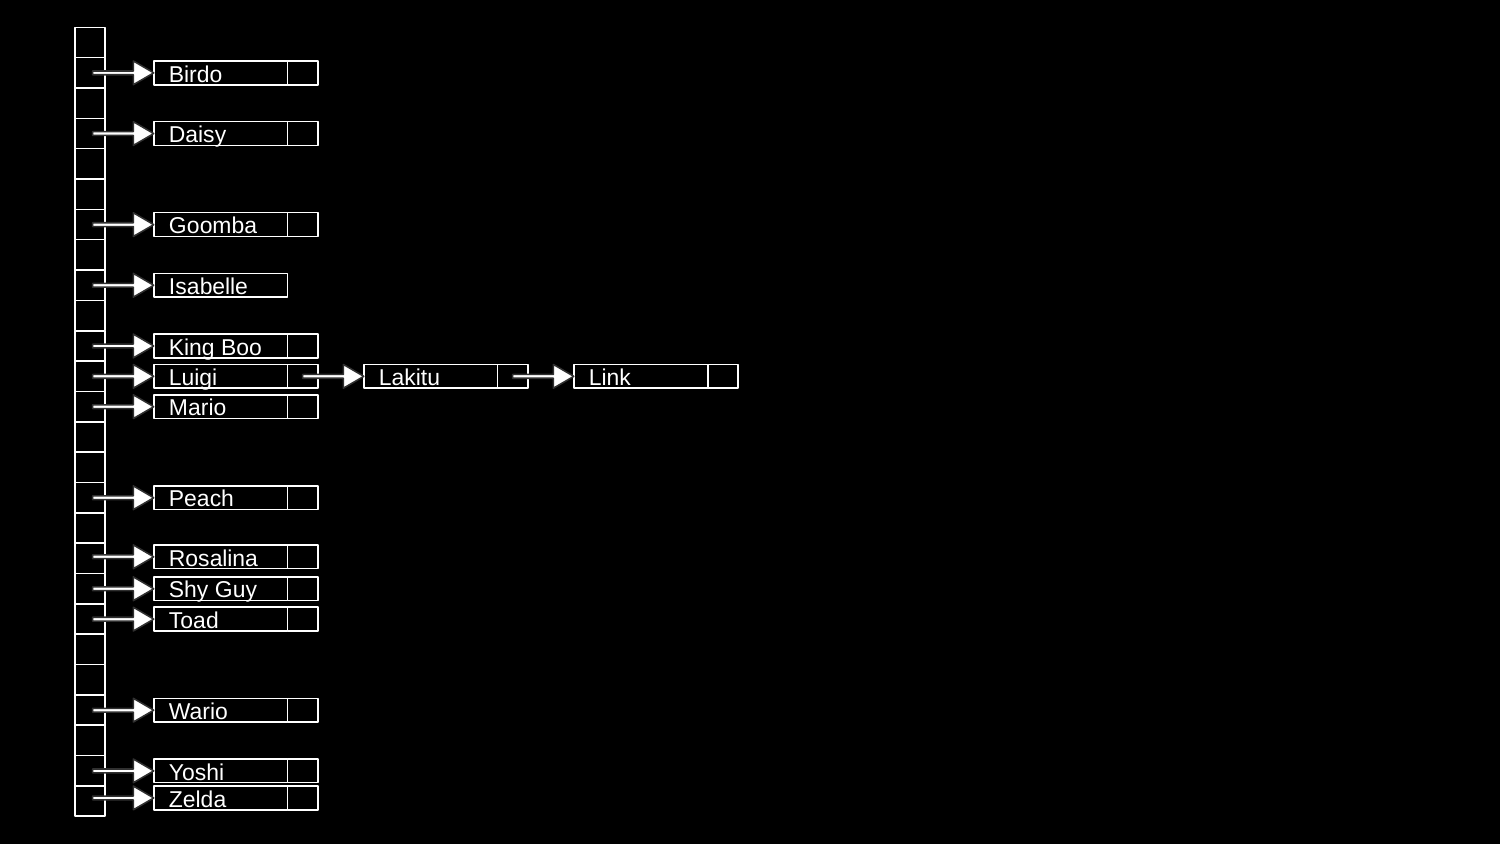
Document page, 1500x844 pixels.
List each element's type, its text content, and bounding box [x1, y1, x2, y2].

text_box [707, 364, 739, 389]
text_box Goomba [153, 212, 287, 237]
text_box Lakitu [363, 364, 497, 389]
text_box Peach [153, 485, 287, 510]
text_box [287, 698, 319, 723]
text_box King Boo [153, 334, 287, 358]
text_box [287, 485, 319, 510]
text_box [287, 212, 319, 237]
text_box [287, 607, 319, 632]
text_box [287, 758, 319, 783]
text_box Link [573, 364, 707, 389]
text_box Yoshi [153, 758, 287, 783]
text_box Toad [153, 607, 287, 632]
text_box Isabelle [153, 273, 288, 298]
text_box [287, 61, 319, 85]
text_box [287, 394, 319, 419]
text_box Zelda [153, 786, 287, 810]
text_box [74, 27, 154, 817]
text_box [287, 544, 319, 569]
text_box [287, 334, 319, 358]
text_box Luigi [153, 364, 287, 389]
text_box [497, 364, 574, 389]
text_box Daisy [153, 121, 287, 146]
text_box Shy Guy [153, 576, 287, 601]
text_box Birdo [153, 61, 287, 85]
text_box Wario [153, 698, 287, 723]
text_box [287, 786, 319, 810]
text_box [287, 364, 364, 389]
text_box [287, 121, 319, 146]
text_box Rosalina [153, 544, 287, 569]
text_box Mario [153, 394, 287, 419]
text_box [287, 576, 319, 601]
